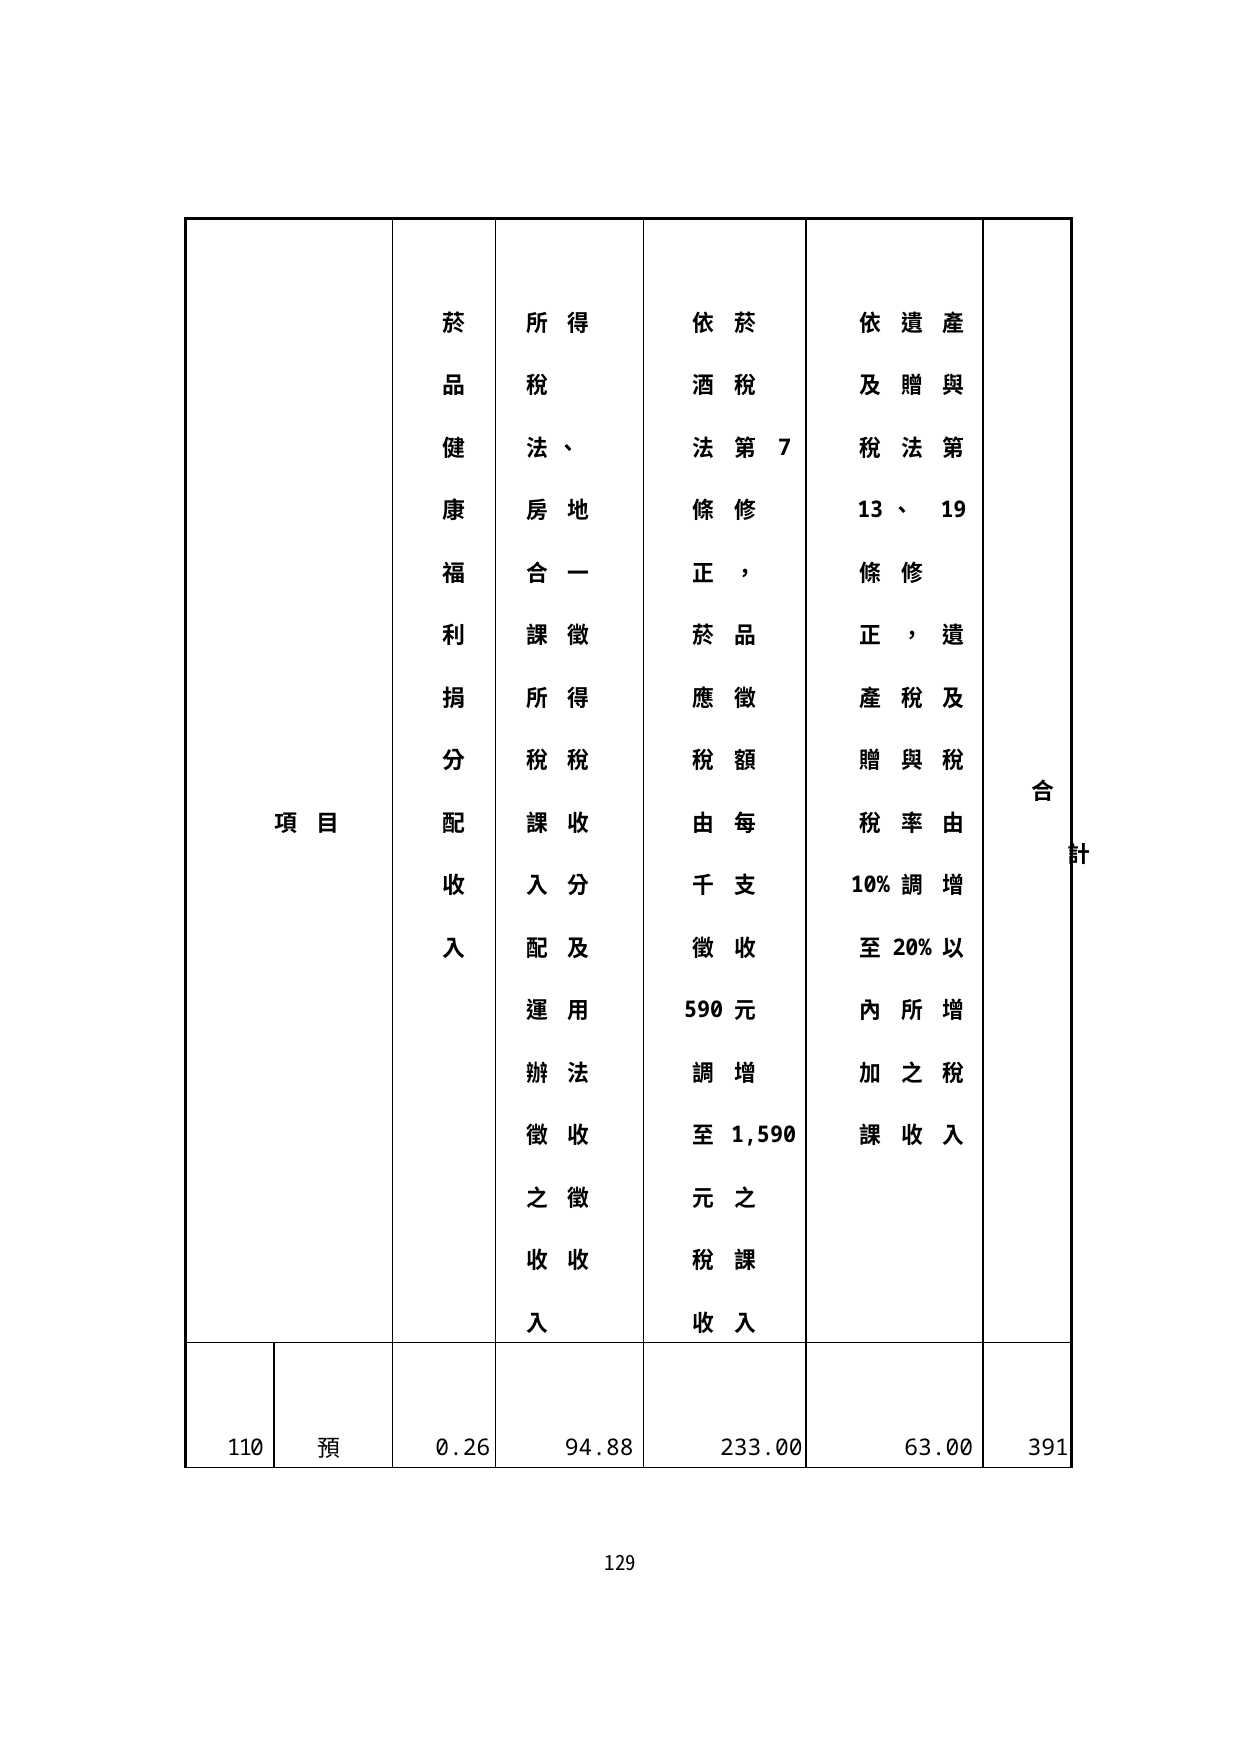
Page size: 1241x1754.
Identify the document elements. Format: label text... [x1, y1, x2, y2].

table_cell 110年度 [187, 1343, 273, 1467]
table_cell 預算數 [275, 1343, 392, 1467]
table_header 依遺產及贈與稅法第13、19條修正，遺產稅及贈與稅稅率由10%調增至20%以內所增加之稅課收入 [807, 220, 982, 1342]
table_cell 63.00 [807, 1343, 982, 1467]
table_cell 94.88 [496, 1343, 643, 1467]
table_cell 233.00 [644, 1343, 805, 1467]
table_cell 0.26 [393, 1343, 495, 1467]
table_cell 391 [984, 1343, 1070, 1467]
table_header 依菸酒稅法第7條修正，菸品應徵稅額由每千支徵收590元調增至1,590元之稅課收入 [644, 220, 805, 1342]
table_header 所得稅法、房地合一課徵所得稅稅課收入分配及運用辦法徵收之徵收收入 [496, 220, 643, 1342]
table_header 合計 [984, 220, 1070, 1342]
table_header 菸品健康福利捐分配收入 [393, 220, 495, 1342]
table_header 項目 [187, 220, 392, 1342]
